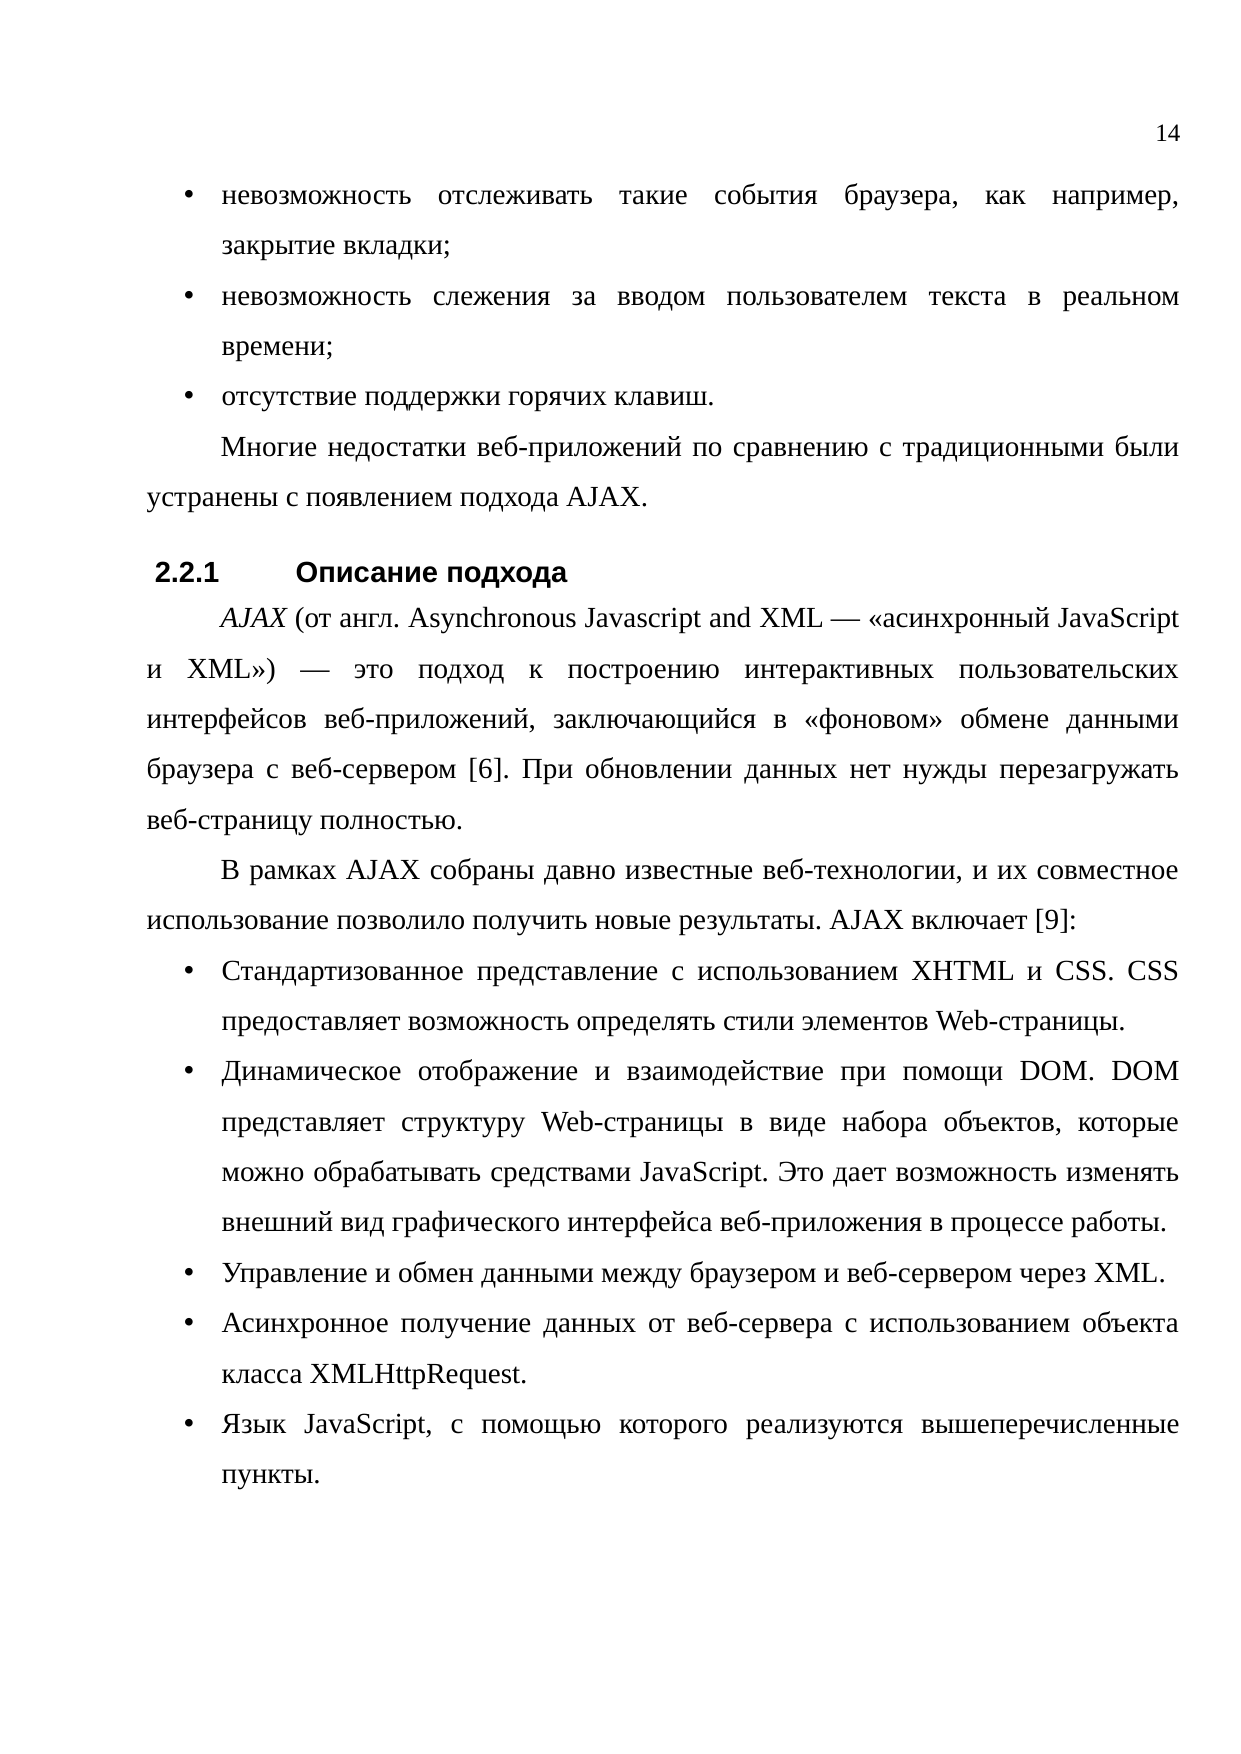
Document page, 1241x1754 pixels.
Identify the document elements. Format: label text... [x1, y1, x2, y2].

text AJAX (от англ. Asynchronous Javascript and XML — «асинхронный JavaScript и XML») — это подход к построению интерактивных пользовательских интерфейсов веб-приложений, заключающийся в «фоновом» обмене данными браузера с веб-сервером [6]. При обновлении данных нет нужды перезагружать веб-страницу полностью. [146, 601, 1180, 835]
list Язык JavaScript, с помощью которого реализуются вышеперечисленные пункты. [184, 1406, 1180, 1490]
list Стандартизованное представление с использованием XHTML и CSS. CSS предоставляет возможность определять стили элементов Web-страницы. [184, 953, 1180, 1037]
list отсутствие поддержки горячих клавиш. [184, 378, 1180, 412]
list Динамическое отображение и взаимодействие при помощи DOM. DOM представляет структуру Web-страницы в виде набора объектов, которые можно обрабатывать средствами JavaScript. Это дает возможность изменять внешний вид графического интерфейса веб-приложения в процессе работы. [184, 1053, 1180, 1238]
list невозможность отслеживать такие события браузера, как например, закрытие вкладки; [184, 177, 1180, 261]
subtitle Описание подхода [146, 554, 1180, 588]
list Управление и обмен данными между браузером и веб-сервером через XML. [184, 1255, 1180, 1288]
list Асинхронное получение данных от веб-сервера с использованием объекта класса XMLHttpRequest. [184, 1305, 1180, 1389]
list невозможность слежения за вводом пользователем текста в реальном времени; [184, 278, 1180, 362]
text В рамках AJAX собраны давно известные веб-технологии, и их совместное использование позволило получить новые результаты. AJAX включает [9]: [146, 852, 1180, 936]
text Многие недостатки веб-приложений по сравнению с традиционными были устранены с появлением подхода AJAX. [146, 429, 1180, 513]
